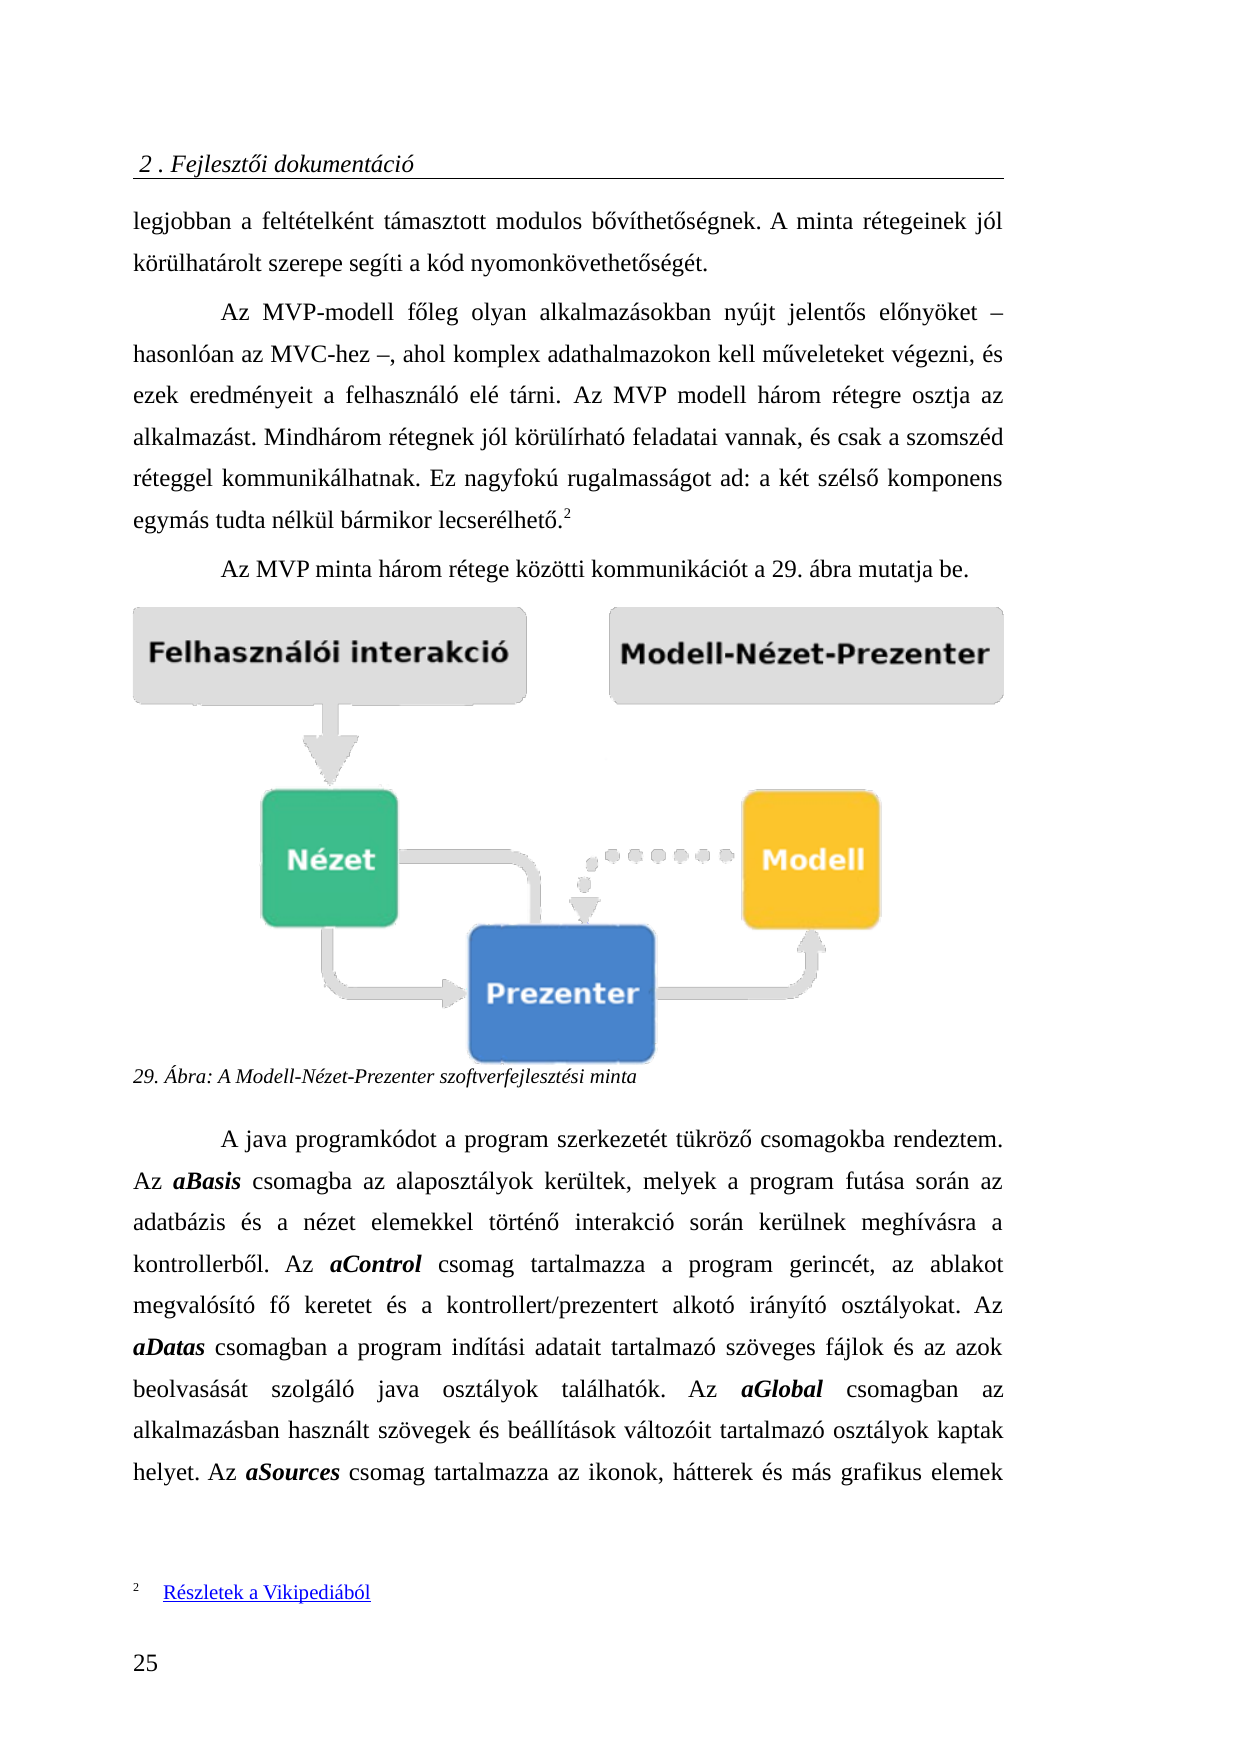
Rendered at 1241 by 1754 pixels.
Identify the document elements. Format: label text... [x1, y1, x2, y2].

picture [132, 607, 1004, 1065]
text A java programkódot a program szerkezetét tükröző csomagokba rendeztem. Az aBasis csomagba az alaposztályok kerültek, melyek a program futása során az adatbázis és a nézet elemekkel történő interakció során kerülnek meghívásra a kontrollerből. Az aControl csomag tartalmazza a program gerincét, az ablakot megvalósító fő keretet és a kontrollert/prezentert alkotó irányító osztályokat. Az aDatas csomagban a program indítási adatait tartalmazó szöveges fájlok és az azok beolvasását szolgáló java osztályok találhatók. Az aGlobal csomagban az alkalmazásban használt szövegek és beállítások változóit tartalmazó osztályok kaptak helyet. Az aSources csomag tartalmazza az ikonok, hátterek és más grafikus elemek [133, 1088, 1004, 1486]
text Az MVP-modell főleg olyan alkalmazásokban nyújt jelentős előnyöket – hasonlóan az MVC-hez –, ahol komplex adathalmazokon kell műveleteket végezni, és ezek eredményeit a felhasználó elé tárni. Az MVP modell három rétegre osztja az alkalmazást. Mindhárom rétegnek jól körülírható feladatai vannak, és csak a szomszéd réteggel kommunikálhatnak. Ez nagyfokú rugalmasságot ad: a két szélső komponens egymás tudta nélkül bármikor lecserélhető. [133, 298, 1004, 534]
text Részletek a Vikipediából [133, 1581, 1004, 1604]
text Az MVP minta három rétege közötti kommunikációt a 29. ábra mutatja be. [133, 555, 1004, 583]
text legjobban a feltételként támasztott modulos bővíthetőségnek. A minta rétegeinek jól körülhatárolt szerepe segíti a kód nyomonkövethetőségét. [133, 207, 1004, 277]
text 29. Ábra: A Modell-Nézet-Prezenter szoftverfejlesztési minta [133, 1065, 1004, 1088]
